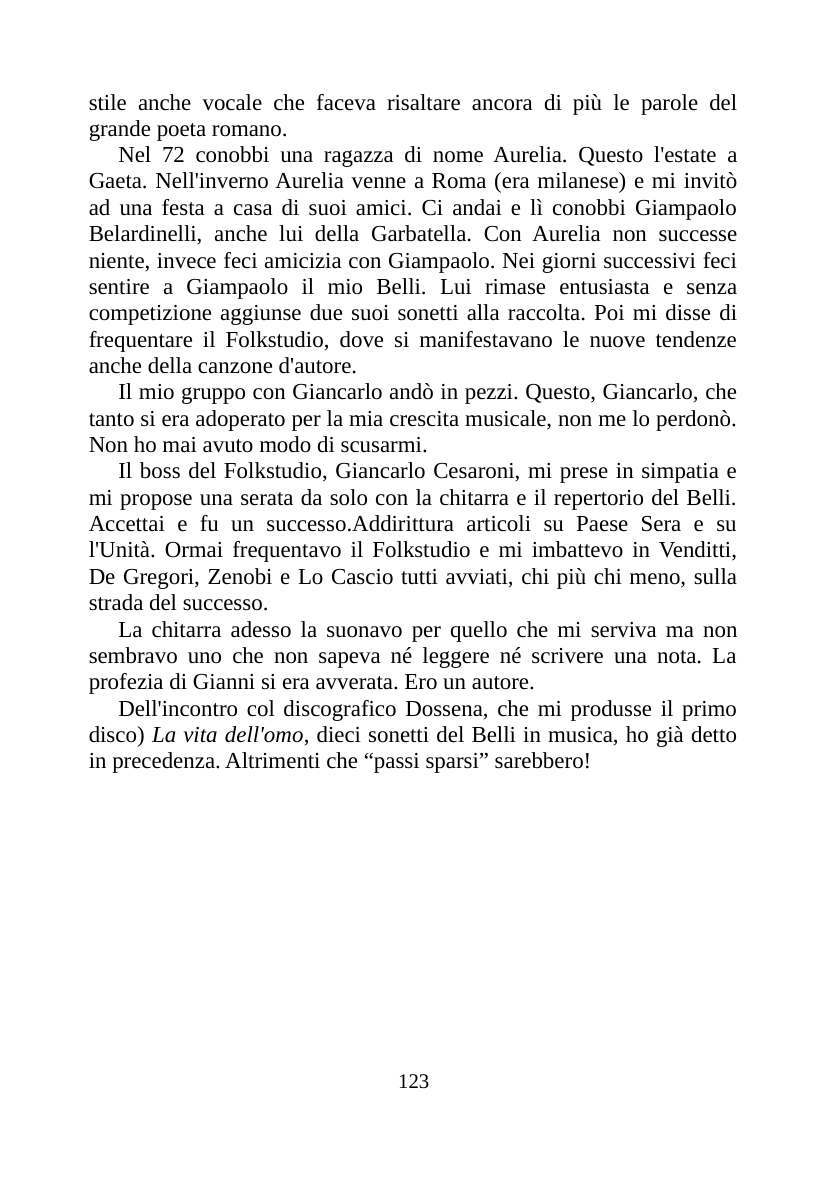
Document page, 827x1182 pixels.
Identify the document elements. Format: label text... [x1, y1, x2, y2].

text La chitarra adesso la suonavo per quello che mi serviva ma non sembravo uno che non sapeva né leggere né scrivere una nota. La profezia di Gianni si era avverata. Ero un autore. [88, 616, 738, 695]
text Il mio gruppo con Giancarlo andò in pezzi. Questo, Giancarlo, che tanto si era adoperato per la mia crescita musicale, non me lo perdonò. Non ho mai avuto modo di scusarmi. [88, 378, 738, 457]
text Dell'incontro col discografico Dossena, che mi produsse il primo disco) La vita dell'omo, dieci sonetti del Belli in musica, ho già detto in precedenza. Altrimenti che “passi sparsi” sarebbero! [88, 695, 738, 774]
text stile anche vocale che faceva risaltare ancora di più le parole del grande poeta romano. [88, 88, 738, 141]
text Il boss del Folkstudio, Giancarlo Cesaroni, mi prese in simpatia e mi propose una serata da solo con la chitarra e il repertorio del Belli. Accettai e fu un successo.Addirittura articoli su Paese Sera e su l'Unità. Ormai frequentavo il Folkstudio e mi imbattevo in Venditti, De Gregori, Zenobi e Lo Cascio tutti avviati, chi più chi meno, sulla strada del successo. [88, 457, 738, 616]
text Nel 72 conobbi una ragazza di nome Aurelia. Questo l'estate a Gaeta. Nell'inverno Aurelia venne a Roma (era milanese) e mi invitò ad una festa a casa di suoi amici. Ci andai e lì conobbi Giampaolo Belardinelli, anche lui della Garbatella. Con Aurelia non successe niente, invece feci amicizia con Giampaolo. Nei giorni successivi feci sentire a Giampaolo il mio Belli. Lui rimase entusiasta e senza competizione aggiunse due suoi sonetti alla raccolta. Poi mi disse di frequentare il Folkstudio, dove si manifestavano le nuove tendenze anche della canzone d'autore. [88, 141, 738, 378]
